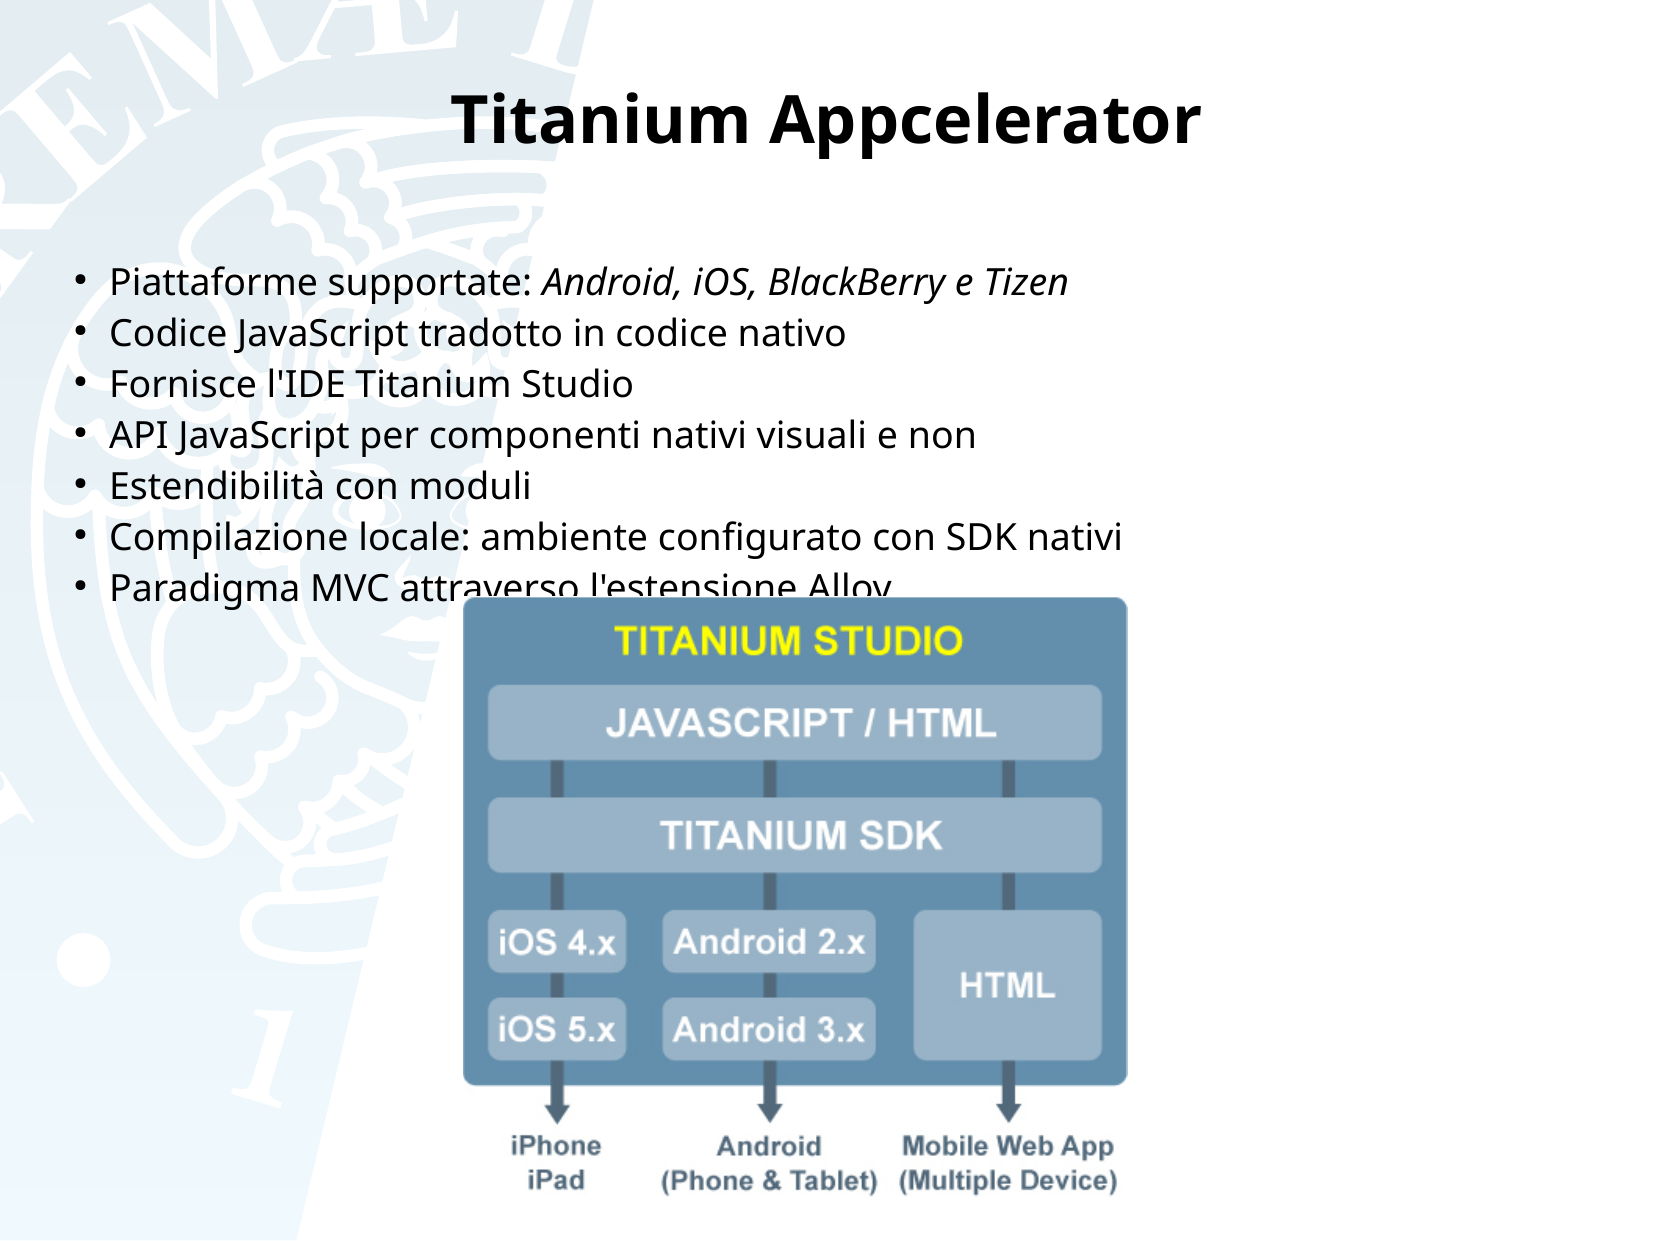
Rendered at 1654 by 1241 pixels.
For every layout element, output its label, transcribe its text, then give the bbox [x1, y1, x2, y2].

title Titanium Appcelerator [59, 59, 1595, 178]
picture [463, 596, 1128, 1198]
text_box Piattaforme supportate: Android, iOS, BlackBerry e Tizen Codice JavaScript tradotto in codice nativo Fornisce l'IDE Titanium Studio API JavaScript per componenti nativi visuali e non Estendibilità con moduli Compilazione locale: ambiente configurato con SDK nativi Paradigma MVC attraverso l'estensione Alloy [59, 248, 1223, 597]
